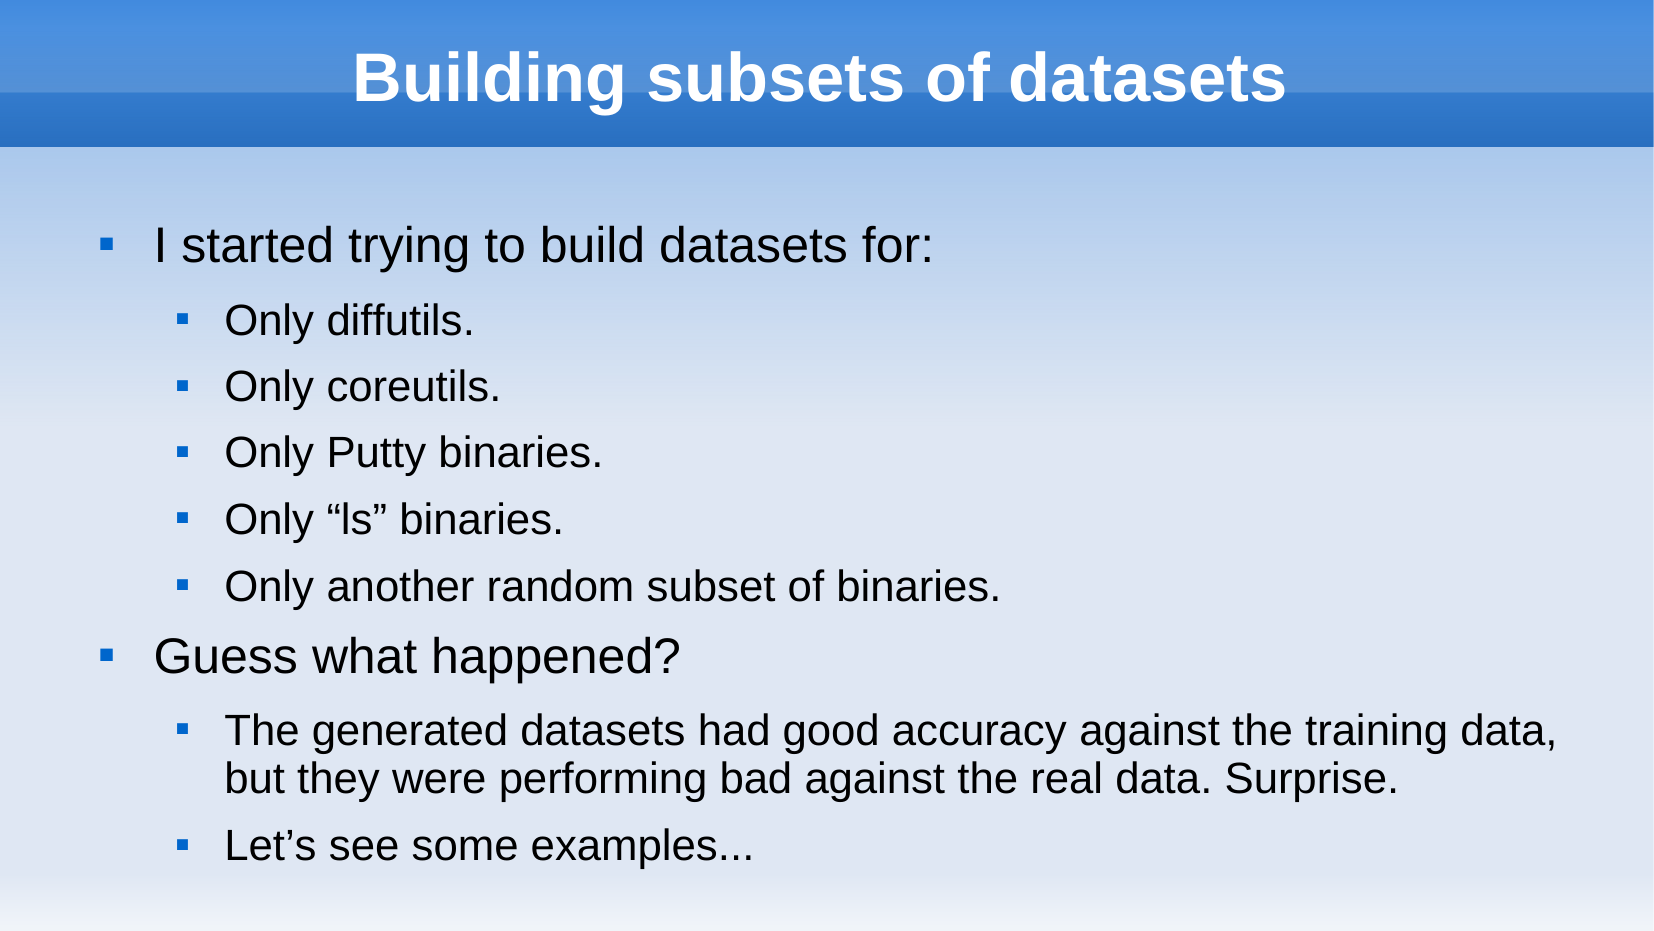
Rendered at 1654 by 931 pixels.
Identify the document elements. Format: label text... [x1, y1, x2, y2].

title Building subsets of datasets [76, 0, 1565, 156]
list I started trying to build datasets for: Only diffutils. Only coreutils. Only Putty binaries. Only “ls” binaries. Only another random subset of binaries. Guess what happened? The generated datasets had good accuracy against the training data, but they were performing bad against the real data. Surprise. Let’s see some examples... [82, 217, 1571, 870]
picture [0, 0, 1654, 931]
